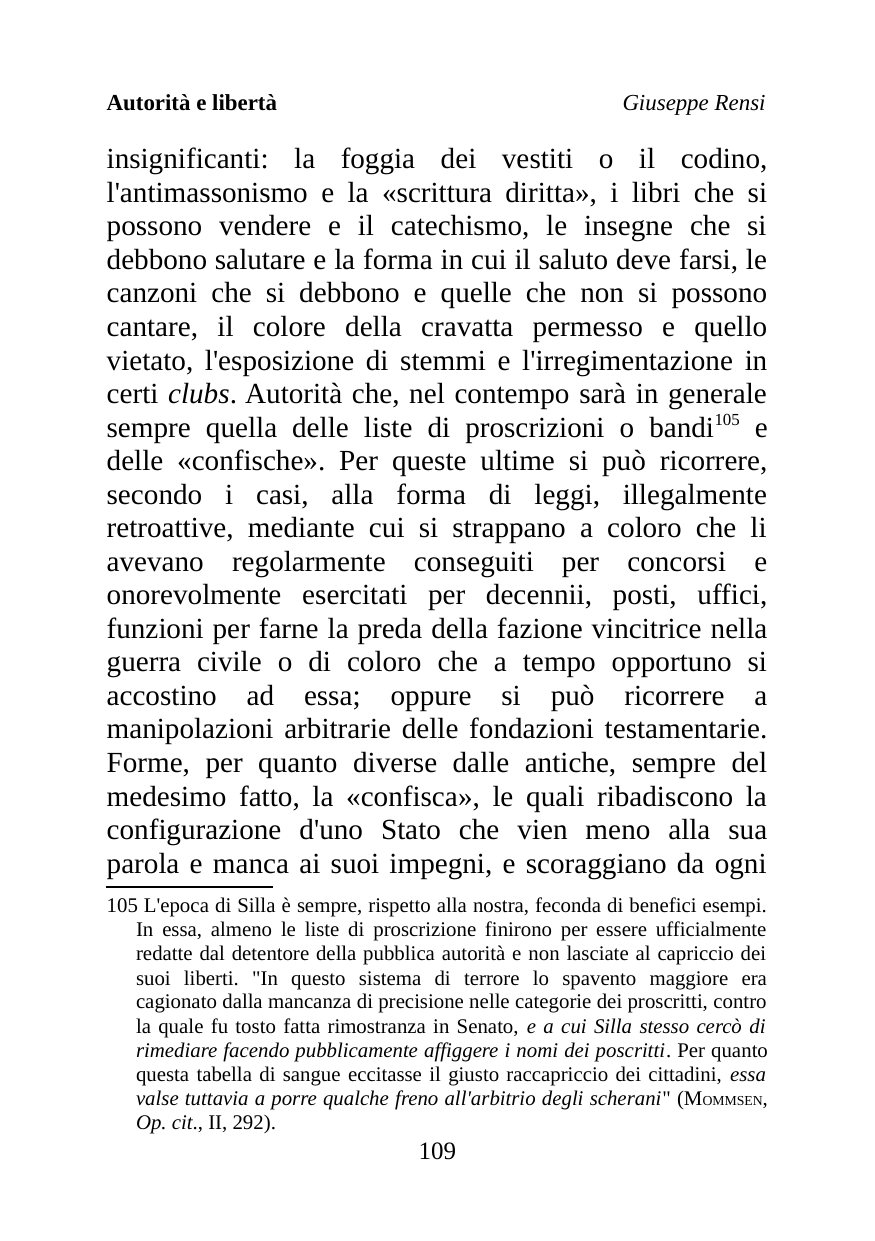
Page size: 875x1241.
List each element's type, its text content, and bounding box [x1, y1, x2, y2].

text insignificanti: la foggia dei vestiti o il codino, l'antimassonismo e la «scrittura diritta», i libri che si possono vendere e il catechismo, le insegne che si debbono salutare e la forma in cui il saluto deve farsi, le canzoni che si debbono e quelle che non si possono cantare, il colore della cravatta permesso e quello vietato, l'esposizione di stemmi e l'irregimentazione in certi clubs. Autorità che, nel contempo sarà in generale sempre quella delle liste di proscrizioni o bandi e delle «confische». Per queste ultime si può ricorrere, secondo i casi, alla forma di leggi, illegalmente retroattive, mediante cui si strappano a coloro che li avevano regolarmente conseguiti per concorsi e onorevolmente esercitati per decennii, posti, uffici, funzioni per farne la preda della fazione vincitrice nella guerra civile o di coloro che a tempo opportuno si accostino ad essa; oppure si può ricorrere a manipolazioni arbitrarie delle fondazioni testamentarie. Forme, per quanto diverse dalle antiche, sempre del medesimo fatto, la «confisca», le quali ribadiscono la configurazione d'uno Stato che vien meno alla sua parola e manca ai suoi impegni, e scoraggiano da ogni [106, 141, 768, 879]
text L'epoca di Silla è sempre, rispetto alla nostra, feconda di benefici esempi. In essa, almeno le liste di proscrizione finirono per essere ufficialmente redatte dal detentore della pubblica autorità e non lasciate al capriccio dei suoi liberti. "In questo sistema di terrore lo spavento maggiore era cagionato dalla mancanza di precisione nelle categorie dei proscritti, contro la quale fu tosto fatta rimostranza in Senato, e a cui Silla stesso cercò di rimediare facendo pubblicamente affiggere i nomi dei poscritti. Per quanto questa tabella di sangue eccitasse il giusto raccapriccio dei cittadini, essa valse tuttavia a porre qualche freno all'arbitrio degli scherani" (Mommsen, Op. cit., II, 292). [106, 893, 768, 1134]
